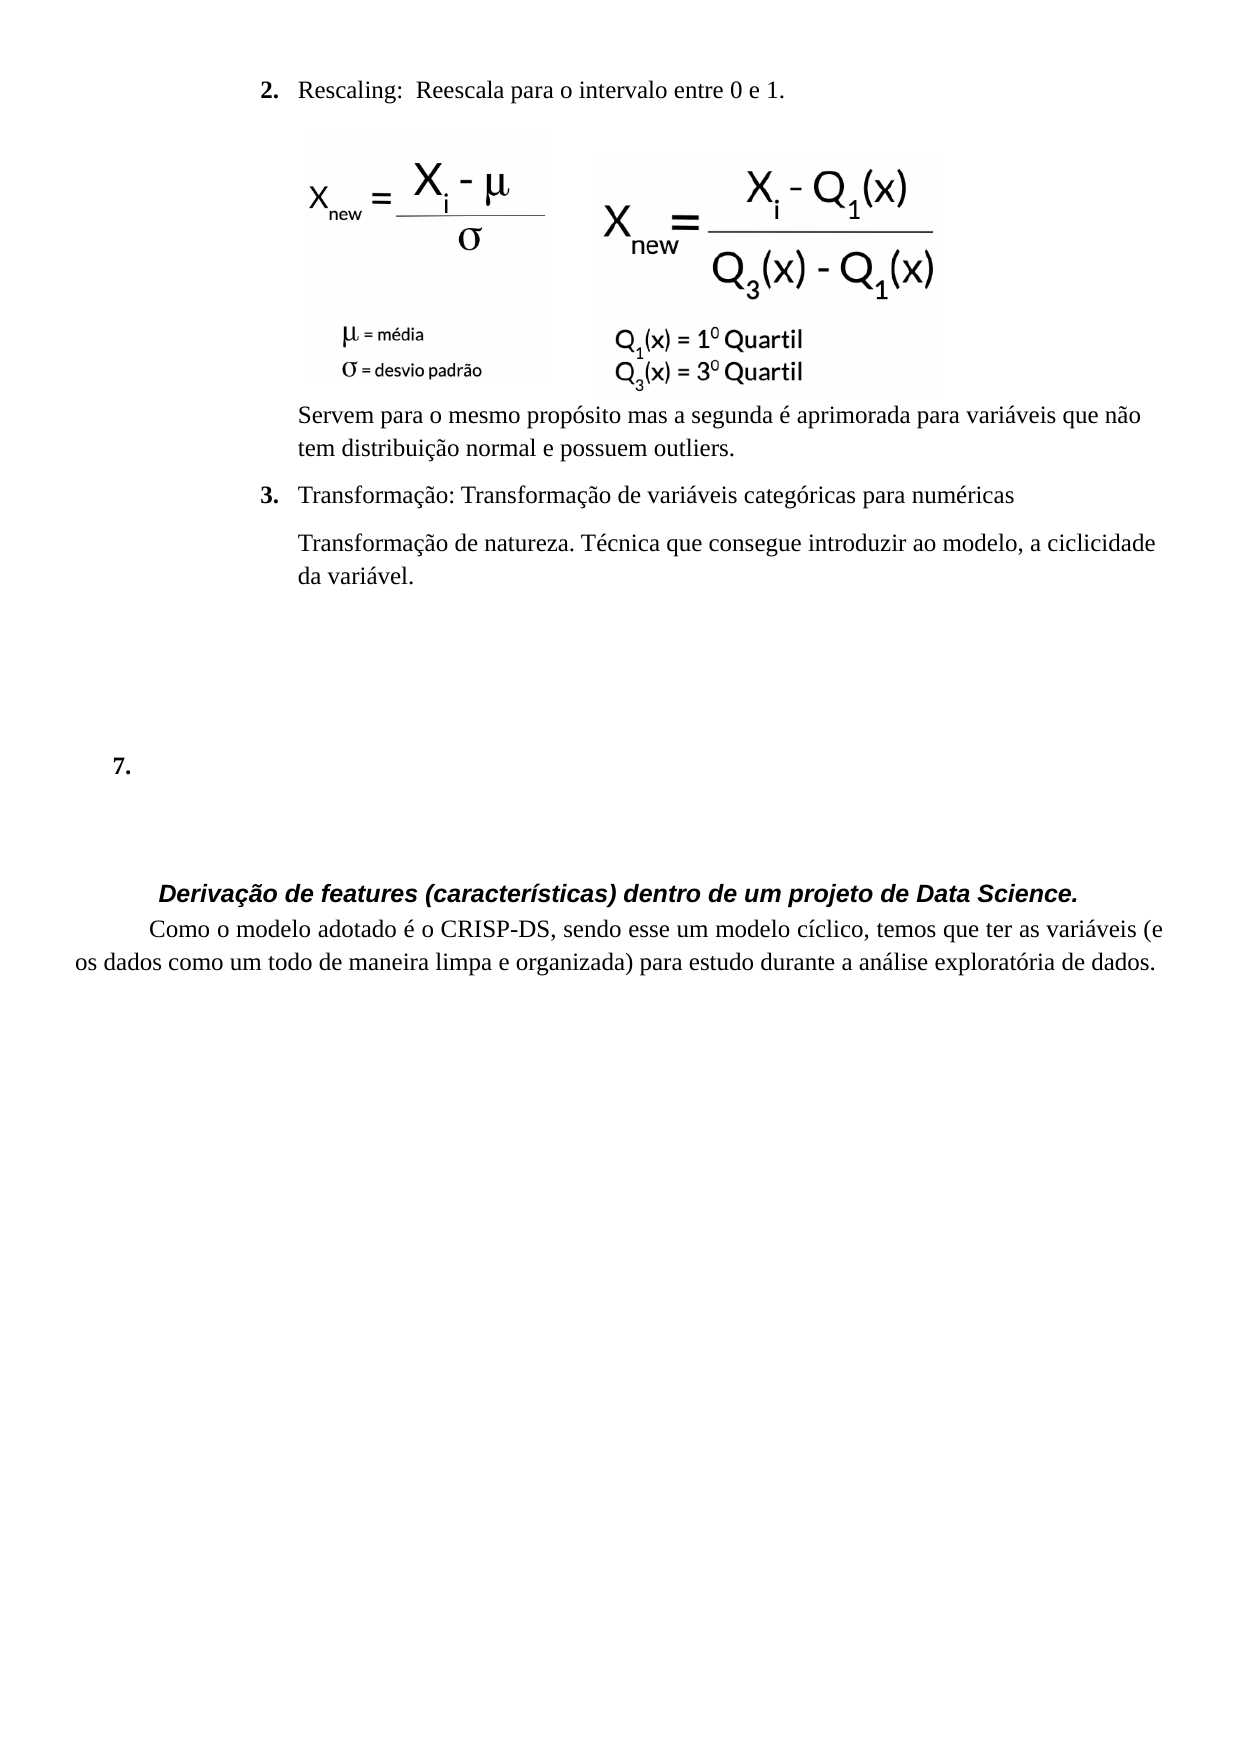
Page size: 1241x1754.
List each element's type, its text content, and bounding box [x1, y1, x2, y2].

picture [597, 154, 943, 396]
subtitle Derivação de features (características) dentro de um projeto de Data Science. [75, 879, 1165, 908]
text Como o modelo adotado é o CRISP-DS, sendo esse um modelo cíclico, temos que ter as variáveis (e os dados como um todo de maneira limpa e organizada) para estudo durante a análise exploratória de dados. [75, 914, 1165, 976]
list Rescaling: Reescala para o intervalo entre 0 e 1. [260, 75, 1165, 104]
list Transformação: Transformação de variáveis categóricas para numéricas [260, 480, 1165, 509]
list Servem para o mesmo propósito mas a segunda é aprimorada para variáveis que não tem distribuição normal e possuem outliers. [260, 396, 1165, 461]
picture [306, 132, 547, 382]
list Transformação de natureza. Técnica que consegue introduzir ao modelo, a ciclicidade da variável. [260, 528, 1165, 590]
